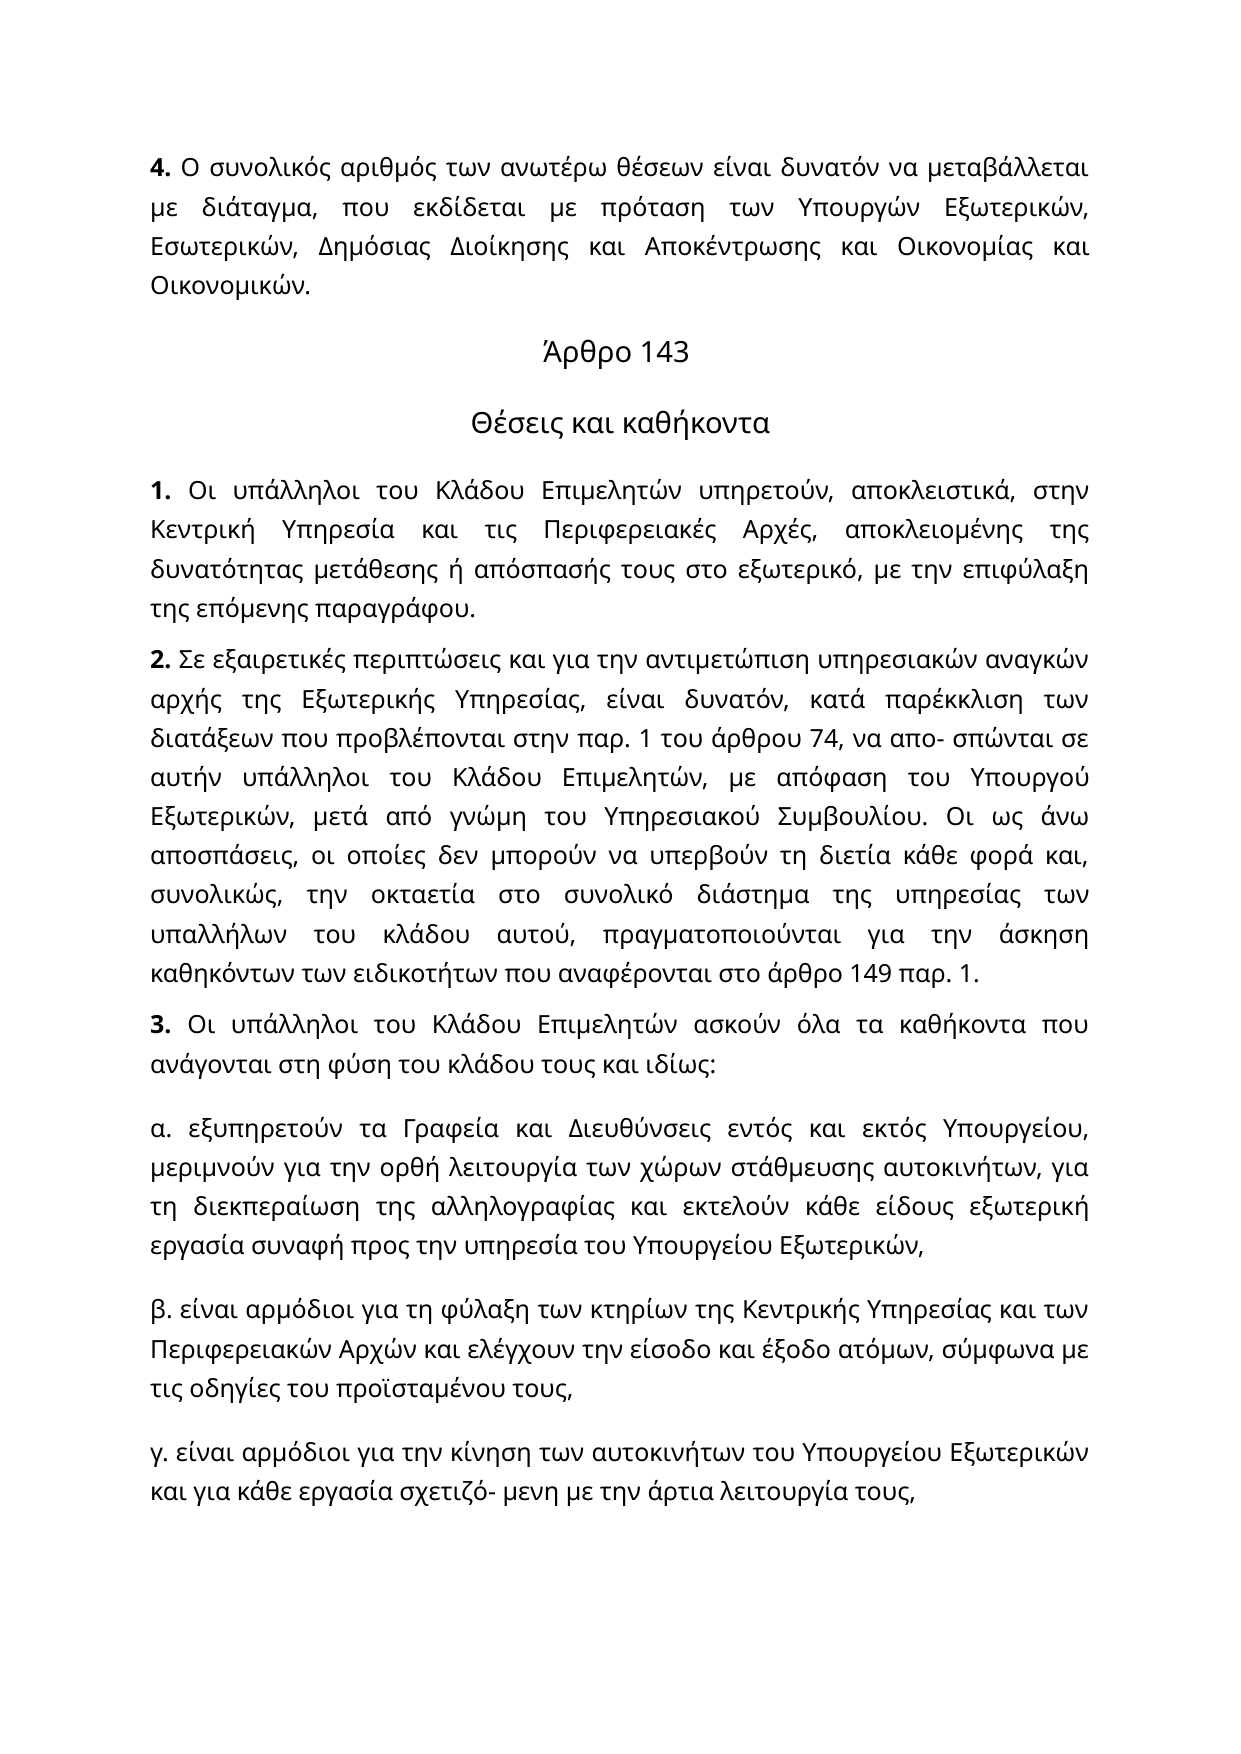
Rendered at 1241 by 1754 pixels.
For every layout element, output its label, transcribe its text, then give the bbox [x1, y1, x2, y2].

subtitle Άρθρο 143 [150, 332, 1090, 371]
text 2. Σε εξαιρετικές περιπτώσεις και για την αντιμετώπιση υπηρεσιακών αναγκών αρχής της Εξωτερικής Υπηρεσίας, είναι δυνατόν, κατά παρέκκλιση των διατάξεων που προβλέπονται στην παρ. 1 του άρθρου 74, να απο- σπώνται σε αυτήν υπάλληλοι του Κλάδου Επιμελητών, με απόφαση του Υπουργού Εξωτερικών, μετά από γνώμη του Υπηρεσιακού Συμβουλίου. Οι ως άνω αποσπάσεις, οι οποίες δεν μπορούν να υπερβούν τη διετία κάθε φορά και, συνολικώς, την οκταετία στο συνολικό διάστημα της υπηρεσίας των υπαλλήλων του κλάδου αυτού, πραγματοποιούνται για την άσκηση καθηκόντων των ειδικοτήτων που αναφέρονται στο άρθρο 149 παρ. 1. [150, 642, 1090, 989]
text 1. Οι υπάλληλοι του Κλάδου Επιμελητών υπηρετούν, αποκλειστικά, στην Κεντρική Υπηρεσία και τις Περιφερειακές Αρχές, αποκλειομένης της δυνατότητας μετάθεσης ή απόσπασής τους στο εξωτερικό, με την επιφύλαξη της επόμενης παραγράφου. [150, 473, 1090, 624]
text α. εξυπηρετούν τα Γραφεία και Διευθύνσεις εντός και εκτός Υπουργείου, μεριμνούν για την ορθή λειτουργία των χώρων στάθμευσης αυτοκινήτων, για τη διεκπεραίωση της αλληλογραφίας και εκτελούν κάθε είδους εξωτερική εργασία συναφή προς την υπηρεσία του Υπουργείου Εξωτερικών, [150, 1110, 1090, 1262]
text γ. είναι αρμόδιοι για την κίνηση των αυτοκινήτων του Υπουργείου Εξωτερικών και για κάθε εργασία σχετιζό- μενη με την άρτια λειτουργία τους, [150, 1434, 1090, 1508]
text β. είναι αρμόδιοι για τη φύλαξη των κτηρίων της Κεντρικής Υπηρεσίας και των Περιφερειακών Αρχών και ελέγχουν την είσοδο και έξοδο ατόμων, σύμφωνα με τις οδηγίες του προϊσταμένου τους, [150, 1292, 1090, 1404]
subtitle Θέσεις και καθήκοντα [150, 402, 1090, 442]
text 3. Οι υπάλληλοι του Κλάδου Επιμελητών ασκούν όλα τα καθήκοντα που ανάγονται στη φύση του κλάδου τους και ιδίως: [150, 1007, 1090, 1080]
text 4. Ο συνολικός αριθμός των ανωτέρω θέσεων είναι δυνατόν να μεταβάλλεται με διάταγμα, που εκδίδεται με πρόταση των Υπουργών Εξωτερικών, Εσωτερικών, Δημόσιας Διοίκησης και Αποκέντρωσης και Οικονομίας και Οικονομικών. [150, 150, 1090, 302]
